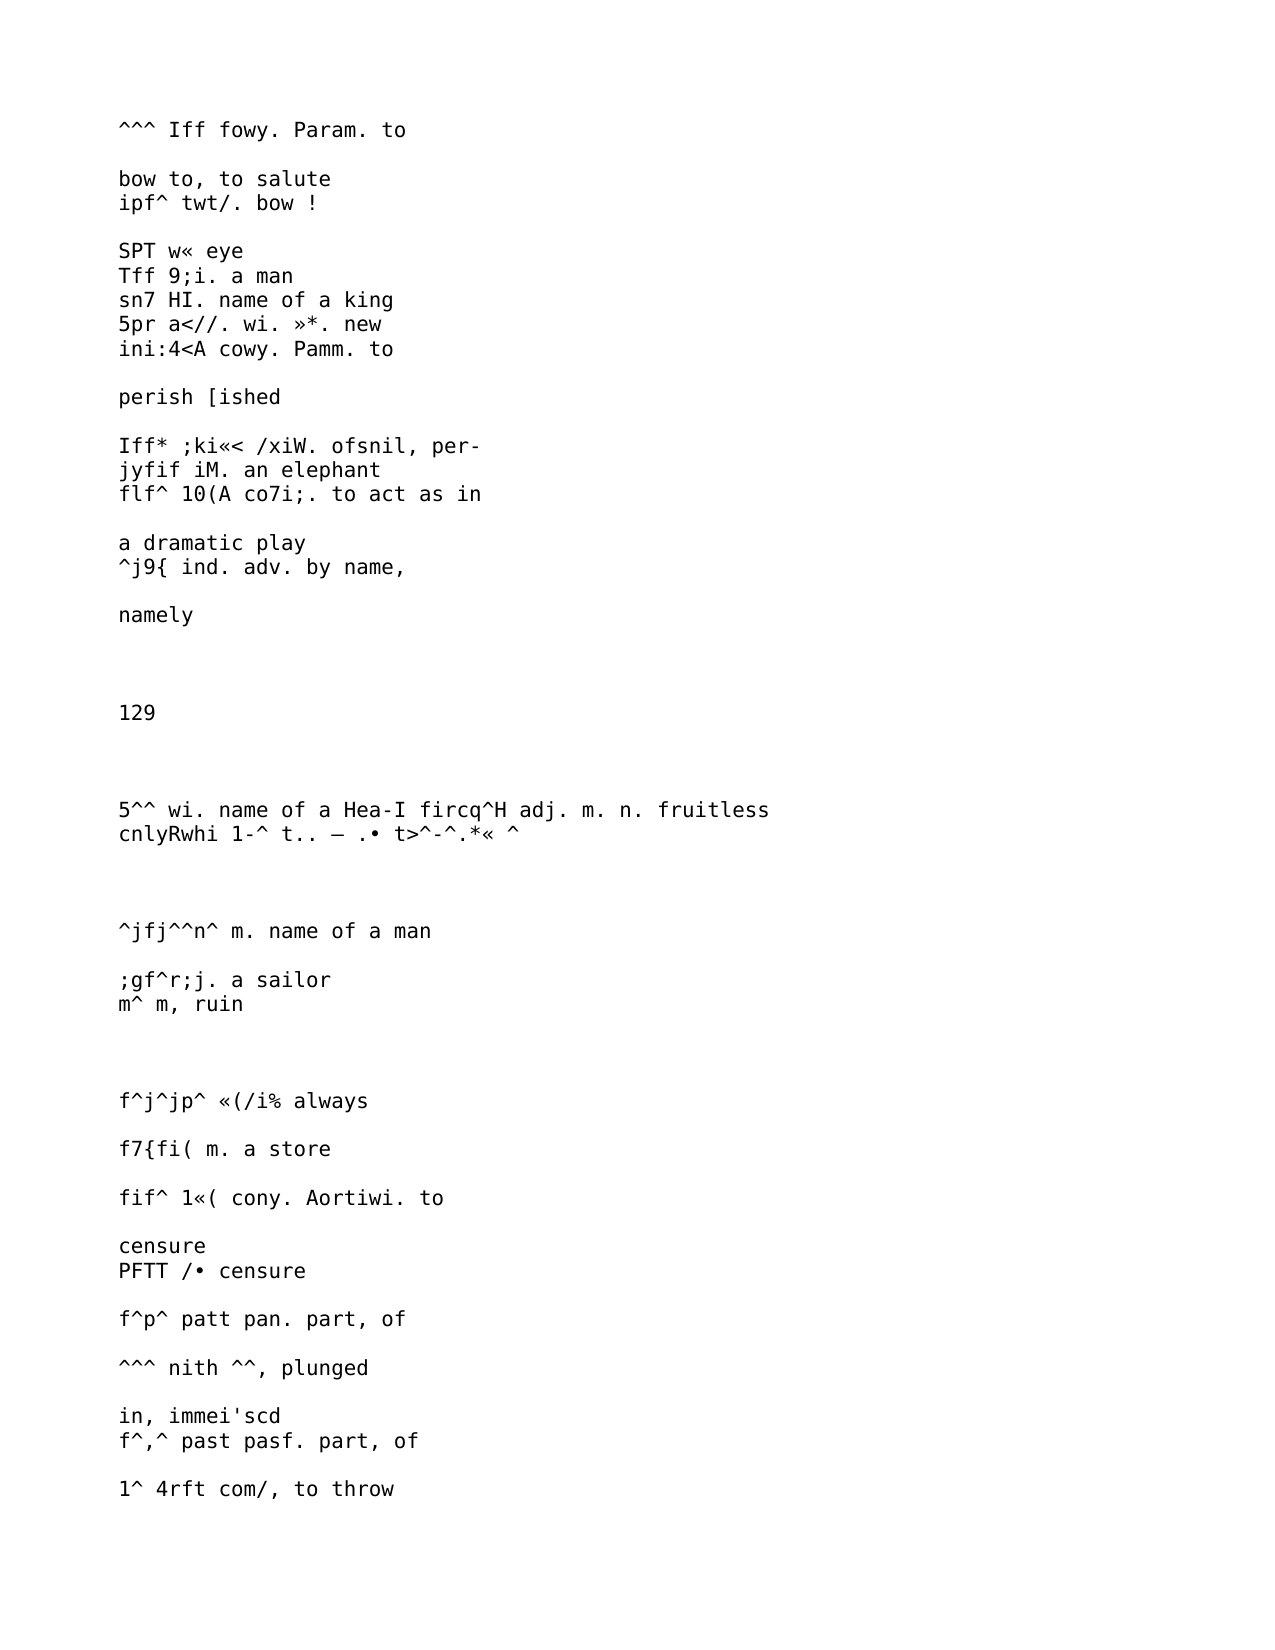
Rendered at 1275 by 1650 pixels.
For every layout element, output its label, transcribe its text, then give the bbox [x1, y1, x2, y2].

text SPT w« eye [118, 239, 1157, 264]
text f7{fi( m. a store [118, 1137, 1157, 1162]
text a dramatic play [118, 531, 1157, 555]
text namely [118, 603, 1157, 628]
text ;gf^r;j. a sailor [118, 968, 1157, 992]
text 129 [118, 701, 1157, 725]
text sn7 HI. name of a king [118, 288, 1157, 312]
text perish [ished [118, 385, 1157, 409]
text f^,^ past pasf. part, of [118, 1429, 1157, 1453]
text f^p^ patt pan. part, of [118, 1307, 1157, 1332]
text ipf^ twt/. bow ! [118, 191, 1157, 215]
text f^j^jp^ «(/i% always [118, 1089, 1157, 1113]
text ^^^ Iff fowy. Param. to [118, 118, 1157, 142]
text censure [118, 1234, 1157, 1259]
text in, immei'scd [118, 1404, 1157, 1429]
text cnlyRwhi 1-^ t.. — .• t>^-^.*« ^ [118, 822, 1157, 846]
text Iff* ;ki«< /xiW. ofsnil, per- [118, 434, 1157, 458]
text Tff 9;i. a man [118, 264, 1157, 288]
text ^j9{ ind. adv. by name, [118, 555, 1157, 579]
text ini:4<A cowy. Pamm. to [118, 337, 1157, 361]
text jyfif iM. an elephant [118, 458, 1157, 482]
text m^ m, ruin [118, 992, 1157, 1016]
text fif^ 1«( cony. Aortiwi. to [118, 1186, 1157, 1210]
text 1^ 4rft com/, to throw [118, 1477, 1157, 1502]
text ^^^ nith ^^, plunged [118, 1356, 1157, 1380]
text bow to, to salute [118, 167, 1157, 191]
text ^jfj^^n^ m. name of a man [118, 919, 1157, 943]
text 5^^ wi. name of a Hea-I fircq^H adj. m. n. fruitless [118, 798, 1157, 822]
text 5pr a<//. wi. »*. new [118, 312, 1157, 337]
text PFTT /• censure [118, 1259, 1157, 1283]
text flf^ 10(A co7i;. to act as in [118, 482, 1157, 506]
